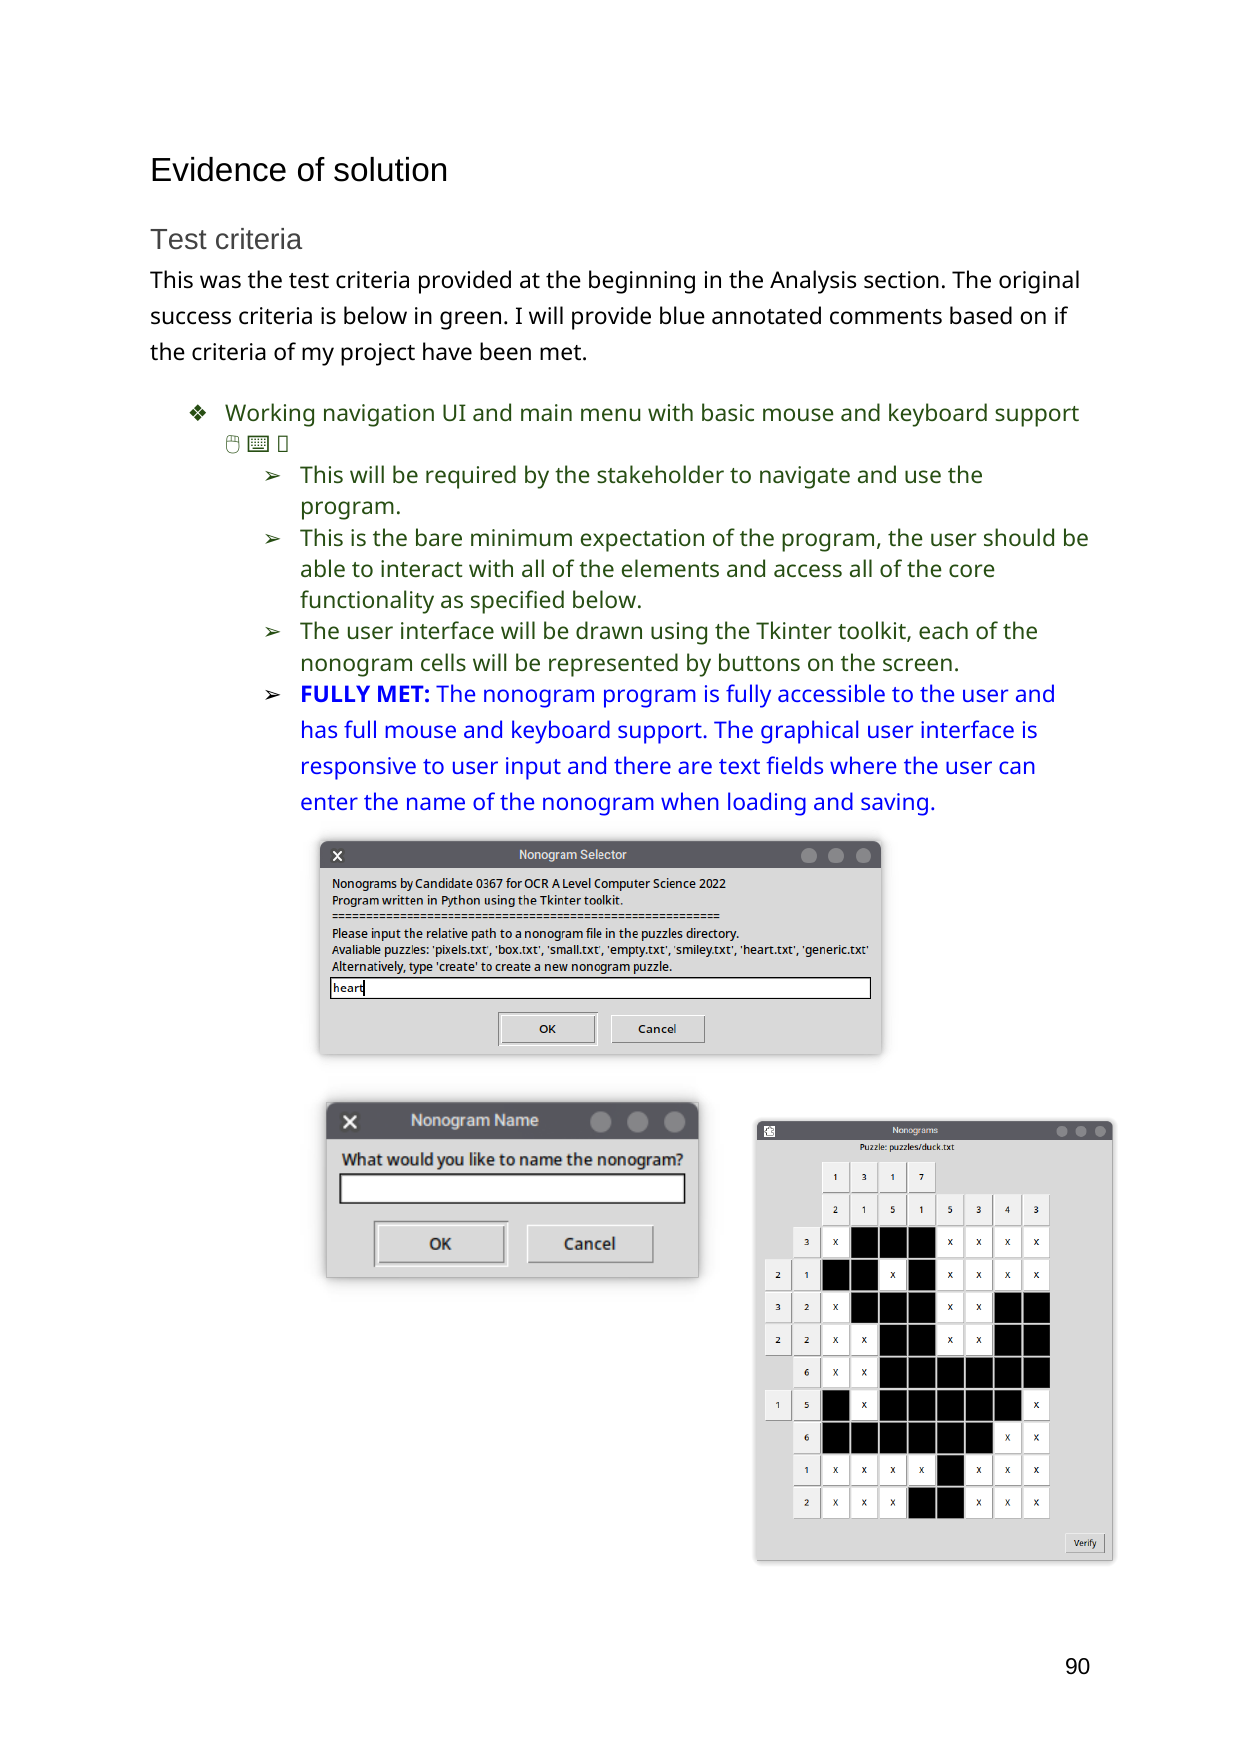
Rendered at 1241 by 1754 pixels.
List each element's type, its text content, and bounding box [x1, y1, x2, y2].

list FULLY MET: The nonogram program is fully accessible to the user and has full mouse and keyboard support. The graphical user interface is responsive to user input and there are text fields where the user can enter the name of the nonogram when loading and saving. [262, 678, 1090, 817]
picture [300, 1076, 725, 1304]
picture [300, 821, 900, 1073]
picture [750, 1114, 1118, 1567]
list The user interface will be drawn using the Tkinter toolkit, each of the nonogram cells will be represented by buttons on the screen. [262, 615, 1090, 678]
subtitle Evidence of solution [150, 150, 1090, 188]
list This is the bare minimum expectation of the program, the user should be able to interact with all of the elements and access all of the core functionality as specified below. [262, 521, 1090, 615]
text This was the test criteria provided at the beginning in the Analysis section. The original success criteria is below in green. I will provide blue annotated comments based on if the criteria of my project have been met. [150, 264, 1090, 367]
list This will be required by the stakeholder to navigate and use the program. [262, 459, 1090, 521]
subtitle Test criteria [150, 222, 1090, 255]
list Working navigation UI and main menu with basic mouse and keyboard support 🖱️ ⌨️ ✅ [187, 396, 1090, 459]
